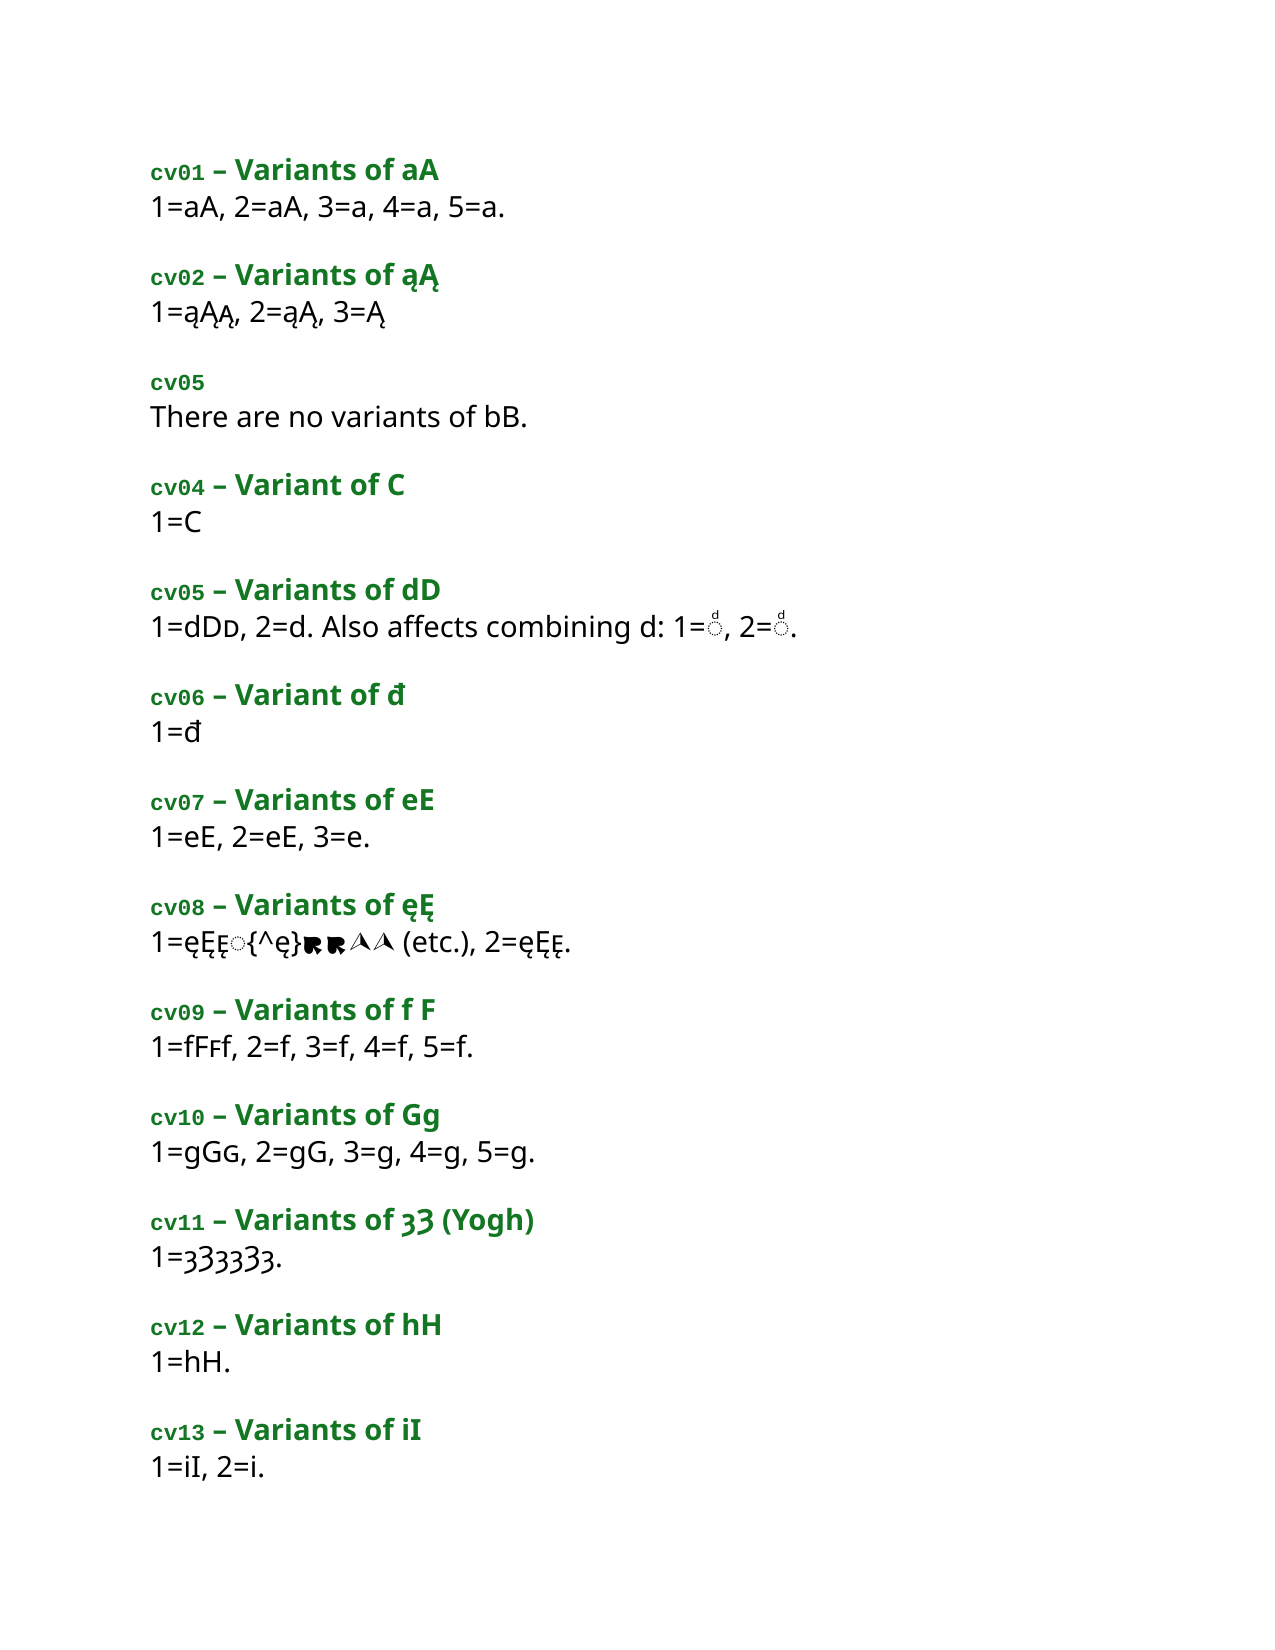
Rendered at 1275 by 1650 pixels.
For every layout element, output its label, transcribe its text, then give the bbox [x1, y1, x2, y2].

subtitle cv01 – Variants of aA [150, 150, 1125, 187]
subtitle cv07 – Variants of eE [150, 780, 1125, 817]
text There are no variants of bB. [150, 397, 1125, 435]
subtitle cv10 – Variants of Gg [150, 1095, 1125, 1132]
text 1=eE, 2=eE, 3=e. [150, 817, 1125, 855]
subtitle cv06 – Variant of đ [150, 675, 1125, 712]
subtitle cv11 – Variants of ȝȜ (Yogh) [150, 1200, 1125, 1237]
text 1=C [150, 502, 1125, 540]
subtitle cv13 – Variants of iI [150, 1410, 1125, 1447]
text 1=ȝȜȝȝȜȝ. [150, 1237, 1125, 1275]
subtitle cv08 – Variants of ęĘ [150, 885, 1125, 922]
text 1=ęĘę◌{^ę} (etc.), 2=ęĘę. [150, 922, 1125, 960]
text 1=đ [150, 712, 1125, 750]
text 1=fFff, 2=f, 3=f, 4=f, 5=f. [150, 1027, 1125, 1065]
text 1=iI, 2=i. [150, 1447, 1125, 1485]
subtitle cv12 – Variants of hH [150, 1305, 1125, 1342]
text 1=aA, 2=aA, 3=a, 4=a, 5=a. [150, 187, 1125, 225]
subtitle cv02 – Variants of ąĄ [150, 255, 1125, 292]
text 1=hH. [150, 1342, 1125, 1380]
subtitle cv05 – Variants of dD [150, 570, 1125, 607]
text 1=ąĄą, 2=ąĄ, 3=Ą [150, 292, 1125, 330]
subtitle cv09 – Variants of f F [150, 990, 1125, 1027]
text 1=dDd, 2=d. Also affects combining d: 1=◌ͩ, 2=◌ͩ. [150, 607, 1125, 645]
subtitle cv05 [150, 360, 1125, 397]
subtitle cv04 – Variant of C [150, 465, 1125, 502]
text 1=gGg, 2=gG, 3=g, 4=g, 5=g. [150, 1132, 1125, 1170]
